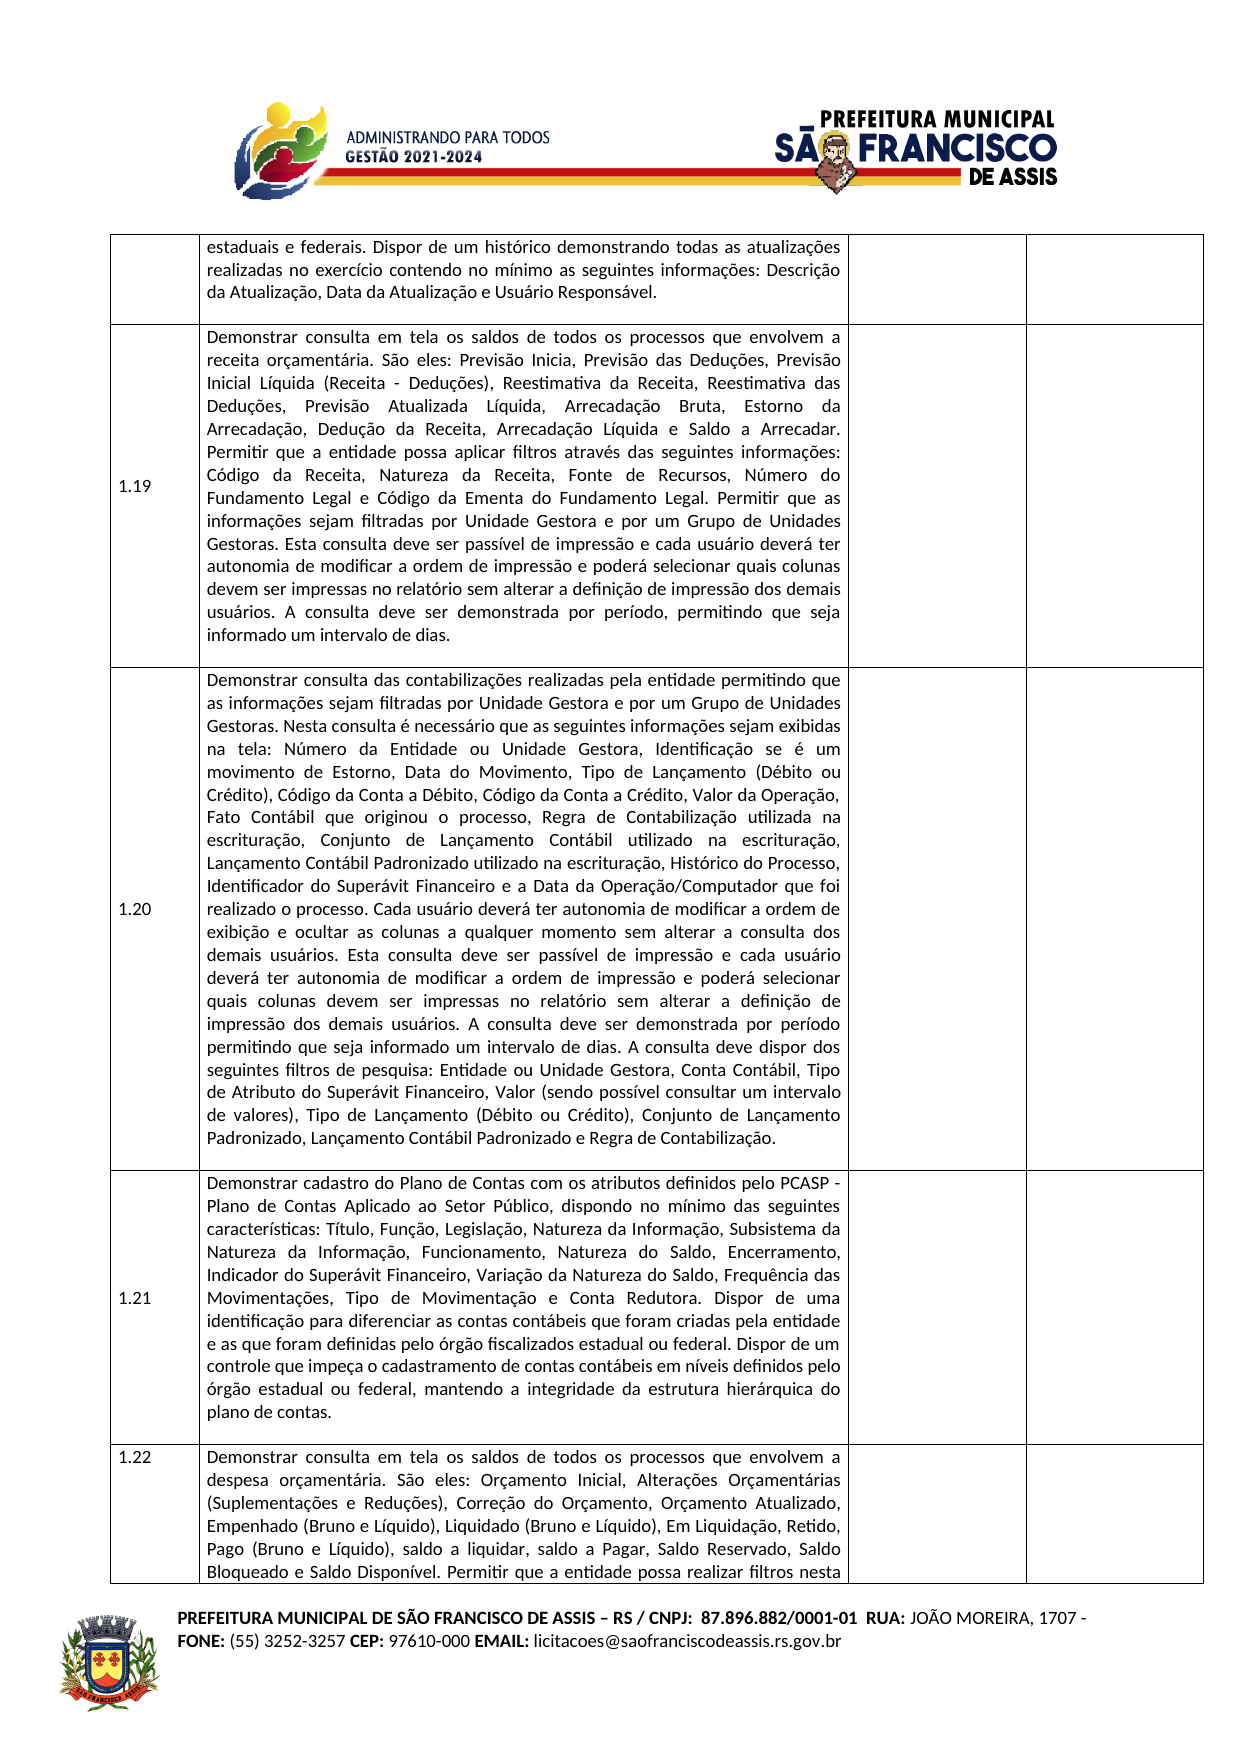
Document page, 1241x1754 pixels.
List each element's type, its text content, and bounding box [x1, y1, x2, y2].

table_cell Demonstrar consulta em tela os saldos de todos os processos que envolvem a receita orçamentária. São eles: Previsão Inicia, Previsão das Deduções, Previsão Inicial Líquida (Receita - Deduções), Reestimativa da Receita, Reestimativa das Deduções, Previsão Atualizada Líquida, Arrecadação Bruta, Estorno da Arrecadação, Dedução da Receita, Arrecadação Líquida e Saldo a Arrecadar. Permitir que a entidade possa aplicar filtros através das seguintes informações: Código da Receita, Natureza da Receita, Fonte de Recursos, Número do Fundamento Legal e Código da Ementa do Fundamento Legal. Permitir que as informações sejam filtradas por Unidade Gestora e por um Grupo de Unidades Gestoras. Esta consulta deve ser passível de impressão e cada usuário deverá ter autonomia de modificar a ordem de impressão e poderá selecionar quais colunas devem ser impressas no relatório sem alterar a definição de impressão dos demais usuários. A consulta deve ser demonstrada por período, permitindo que seja informado um intervalo de dias. [200, 325, 848, 667]
table_cell [111, 235, 199, 324]
table_cell 1.21 [111, 1171, 199, 1444]
table_cell [849, 235, 1026, 324]
table_cell [849, 1445, 1026, 1583]
table_cell 1.22 [111, 1445, 199, 1583]
table_cell [849, 325, 1026, 667]
table_cell estaduais e federais. Dispor de um histórico demonstrando todas as atualizações realizadas no exercício contendo no mínimo as seguintes informações: Descrição da Atualização, Data da Atualização e Usuário Responsável. [200, 235, 848, 324]
table_cell 1.19 [111, 325, 199, 667]
table_cell Demonstrar consulta das contabilizações realizadas pela entidade permitindo que as informações sejam filtradas por Unidade Gestora e por um Grupo de Unidades Gestoras. Nesta consulta é necessário que as seguintes informações sejam exibidas na tela: Número da Entidade ou Unidade Gestora, Identificação se é um movimento de Estorno, Data do Movimento, Tipo de Lançamento (Débito ou Crédito), Código da Conta a Débito, Código da Conta a Crédito, Valor da Operação, Fato Contábil que originou o processo, Regra de Contabilização utilizada na escrituração, Conjunto de Lançamento Contábil utilizado na escrituração, Lançamento Contábil Padronizado utilizado na escrituração, Histórico do Processo, Identificador do Superávit Financeiro e a Data da Operação/Computador que foi realizado o processo. Cada usuário deverá ter autonomia de modificar a ordem de exibição e ocultar as colunas a qualquer momento sem alterar a consulta dos demais usuários. Esta consulta deve ser passível de impressão e cada usuário deverá ter autonomia de modificar a ordem de impressão e poderá selecionar quais colunas devem ser impressas no relatório sem alterar a definição de impressão dos demais usuários. A consulta deve ser demonstrada por período permitindo que seja informado um intervalo de dias. A consulta deve dispor dos seguintes filtros de pesquisa: Entidade ou Unidade Gestora, Conta Contábil, Tipo de Atributo do Superávit Financeiro, Valor (sendo possível consultar um intervalo de valores), Tipo de Lançamento (Débito ou Crédito), Conjunto de Lançamento Padronizado, Lançamento Contábil Padronizado e Regra de Contabilização. [200, 668, 848, 1170]
table_cell 1.20 [111, 668, 199, 1170]
table_cell [849, 668, 1026, 1170]
table_cell [1027, 1445, 1203, 1583]
table_cell [1027, 235, 1203, 324]
table_cell [1027, 325, 1203, 667]
table_cell Demonstrar consulta em tela os saldos de todos os processos que envolvem a despesa orçamentária. São eles: Orçamento Inicial, Alterações Orçamentárias (Suplementações e Reduções), Correção do Orçamento, Orçamento Atualizado, Empenhado (Bruno e Líquido), Liquidado (Bruno e Líquido), Em Liquidação, Retido, Pago (Bruno e Líquido), saldo a liquidar, saldo a Pagar, Saldo Reservado, Saldo Bloqueado e Saldo Disponível. Permitir que a entidade possa realizar filtros nesta [200, 1445, 848, 1583]
table_cell Demonstrar cadastro do Plano de Contas com os atributos definidos pelo PCASP - Plano de Contas Aplicado ao Setor Público, dispondo no mínimo das seguintes características: Título, Função, Legislação, Natureza da Informação, Subsistema da Natureza da Informação, Funcionamento, Natureza do Saldo, Encerramento, Indicador do Superávit Financeiro, Variação da Natureza do Saldo, Frequência das Movimentações, Tipo de Movimentação e Conta Redutora. Dispor de uma identificação para diferenciar as contas contábeis que foram criadas pela entidade e as que foram definidas pelo órgão fiscalizados estadual ou federal. Dispor de um controle que impeça o cadastramento de contas contábeis em níveis definidos pelo órgão estadual ou federal, mantendo a integridade da estrutura hierárquica do plano de contas. [200, 1171, 848, 1444]
table_cell [849, 1171, 1026, 1444]
table_cell [1027, 668, 1203, 1170]
table_cell [1027, 1171, 1203, 1444]
